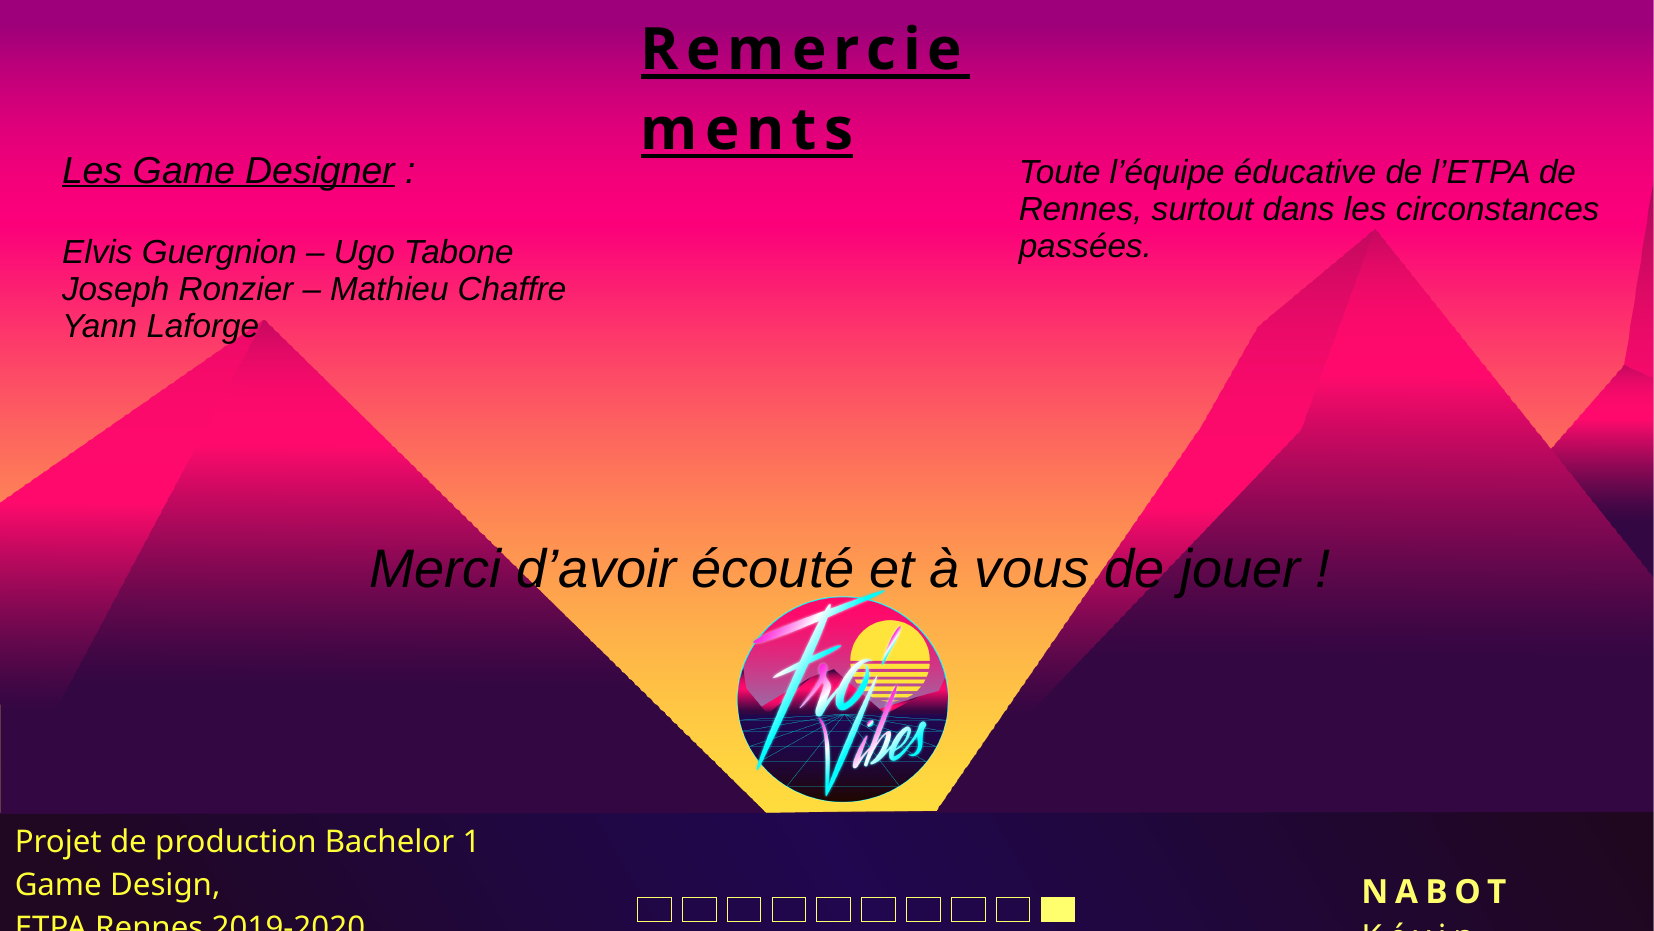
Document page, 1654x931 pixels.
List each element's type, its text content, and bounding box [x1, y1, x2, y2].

text_box Projet de production Bachelor 1 Game Design, ETPA Rennes 2019-2020 [0, 811, 532, 931]
text_box Toute l’équipe éducative de l’ETPA de Rennes, surtout dans les circonstances passées. [1003, 145, 1619, 272]
picture [0, 0, 1654, 931]
text_box Remerciements [625, 0, 1028, 119]
picture [717, 123, 729, 129]
text_box Les Game Designer : Elvis Guergnion – Ugo Tabone Joseph Ronzier – Mathieu Chaffre Yann Laforge [47, 141, 650, 352]
text_box NABOT Kévin [1346, 860, 1654, 931]
text_box [1041, 897, 1075, 922]
text_box Merci d’avoir écouté et à vous de jouer ! [354, 531, 1359, 615]
